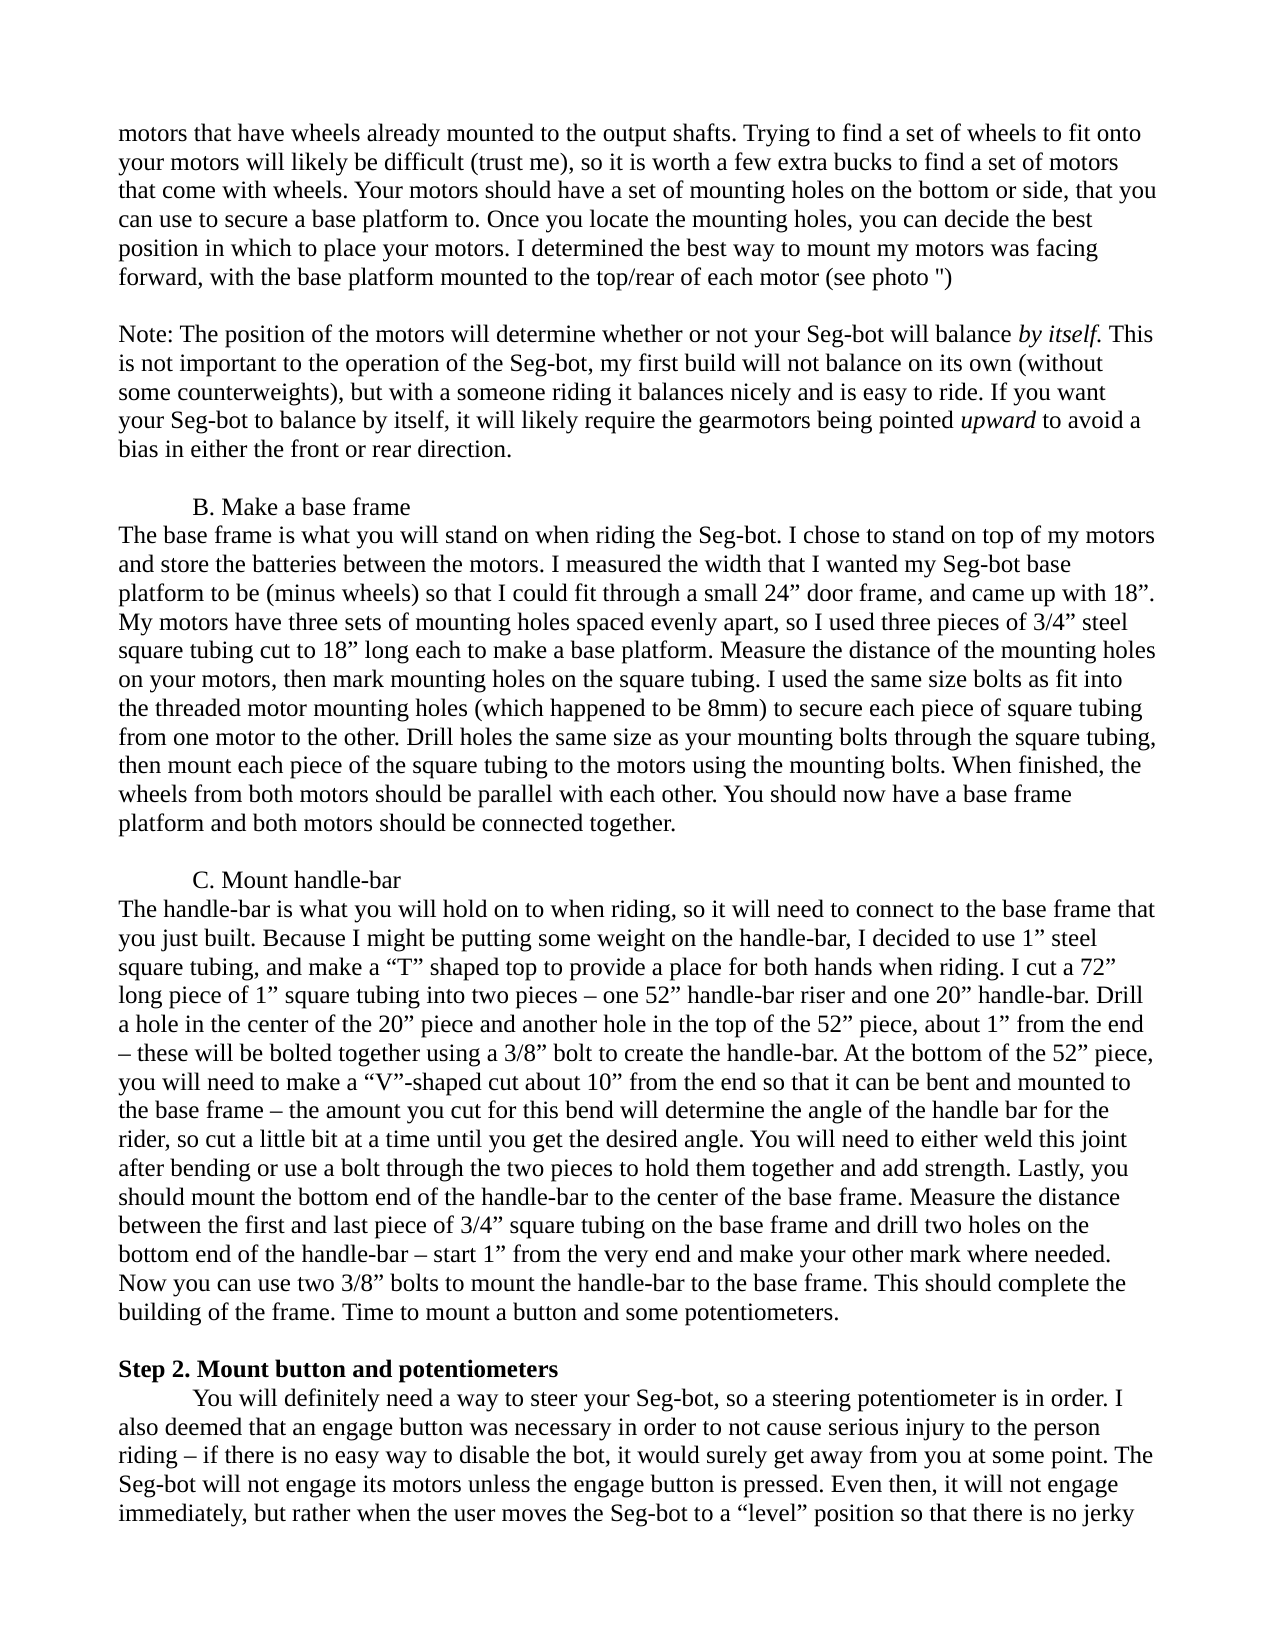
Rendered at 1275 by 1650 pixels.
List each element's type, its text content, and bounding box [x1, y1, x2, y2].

text The base frame is what you will stand on when riding the Seg-bot. I chose to stand on top of my motors and store the batteries between the motors. I measured the width that I wanted my Seg-bot base platform to be (minus wheels) so that I could fit through a small 24” door frame, and came up with 18”. My motors have three sets of mounting holes spaced evenly apart, so I used three pieces of 3/4” steel square tubing cut to 18” long each to make a base platform. Measure the distance of the mounting holes on your motors, then mark mounting holes on the square tubing. I used the same size bolts as fit into the threaded motor mounting holes (which happened to be 8mm) to secure each piece of square tubing from one motor to the other. Drill holes the same size as your mounting bolts through the square tubing, then mount each piece of the square tubing to the motors using the mounting bolts. When finished, the wheels from both motors should be parallel with each other. You should now have a base frame platform and both motors should be connected together. [118, 521, 1157, 837]
text You will definitely need a way to steer your Seg-bot, so a steering potentiometer is in order. I also deemed that an engage button was necessary in order to not cause serious injury to the person riding – if there is no easy way to disable the bot, it would surely get away from you at some point. The Seg-bot will not engage its motors unless the engage button is pressed. Even then, it will not engage immediately, but rather when the user moves the Seg-bot to a “level” position so that there is no jerky [118, 1383, 1157, 1527]
text Step 2. Mount button and potentiometers [118, 1354, 1157, 1383]
text B. Make a base frame [118, 492, 1157, 521]
text C. Mount handle-bar [118, 866, 1157, 894]
text motors that have wheels already mounted to the output shafts. Trying to find a set of wheels to fit onto your motors will likely be difficult (trust me), so it is worth a few extra bucks to find a set of motors that come with wheels. Your motors should have a set of mounting holes on the bottom or side, that you can use to secure a base platform to. Once you locate the mounting holes, you can decide the best position in which to place your motors. I determined the best way to mount my motors was facing forward, with the base platform mounted to the top/rear of each motor (see photo '') [118, 118, 1157, 291]
text Note: The position of the motors will determine whether or not your Seg-bot will balance by itself. This is not important to the operation of the Seg-bot, my first build will not balance on its own (without some counterweights), but with a someone riding it balances nicely and is easy to ride. If you want your Seg-bot to balance by itself, it will likely require the gearmotors being pointed upward to avoid a bias in either the front or rear direction. [118, 319, 1157, 463]
text The handle-bar is what you will hold on to when riding, so it will need to connect to the base frame that you just built. Because I might be putting some weight on the handle-bar, I decided to use 1” steel square tubing, and make a “T” shaped top to provide a place for both hands when riding. I cut a 72” long piece of 1” square tubing into two pieces – one 52” handle-bar riser and one 20” handle-bar. Drill a hole in the center of the 20” piece and another hole in the top of the 52” piece, about 1” from the end – these will be bolted together using a 3/8” bolt to create the handle-bar. At the bottom of the 52” piece, you will need to make a “V”-shaped cut about 10” from the end so that it can be bent and mounted to the base frame – the amount you cut for this bend will determine the angle of the handle bar for the rider, so cut a little bit at a time until you get the desired angle. You will need to either weld this joint after bending or use a bolt through the two pieces to hold them together and add strength. Lastly, you should mount the bottom end of the handle-bar to the center of the base frame. Measure the distance between the first and last piece of 3/4” square tubing on the base frame and drill two holes on the bottom end of the handle-bar – start 1” from the very end and make your other mark where needed. Now you can use two 3/8” bolts to mount the handle-bar to the base frame. This should complete the building of the frame. Time to mount a button and some potentiometers. [118, 894, 1157, 1326]
